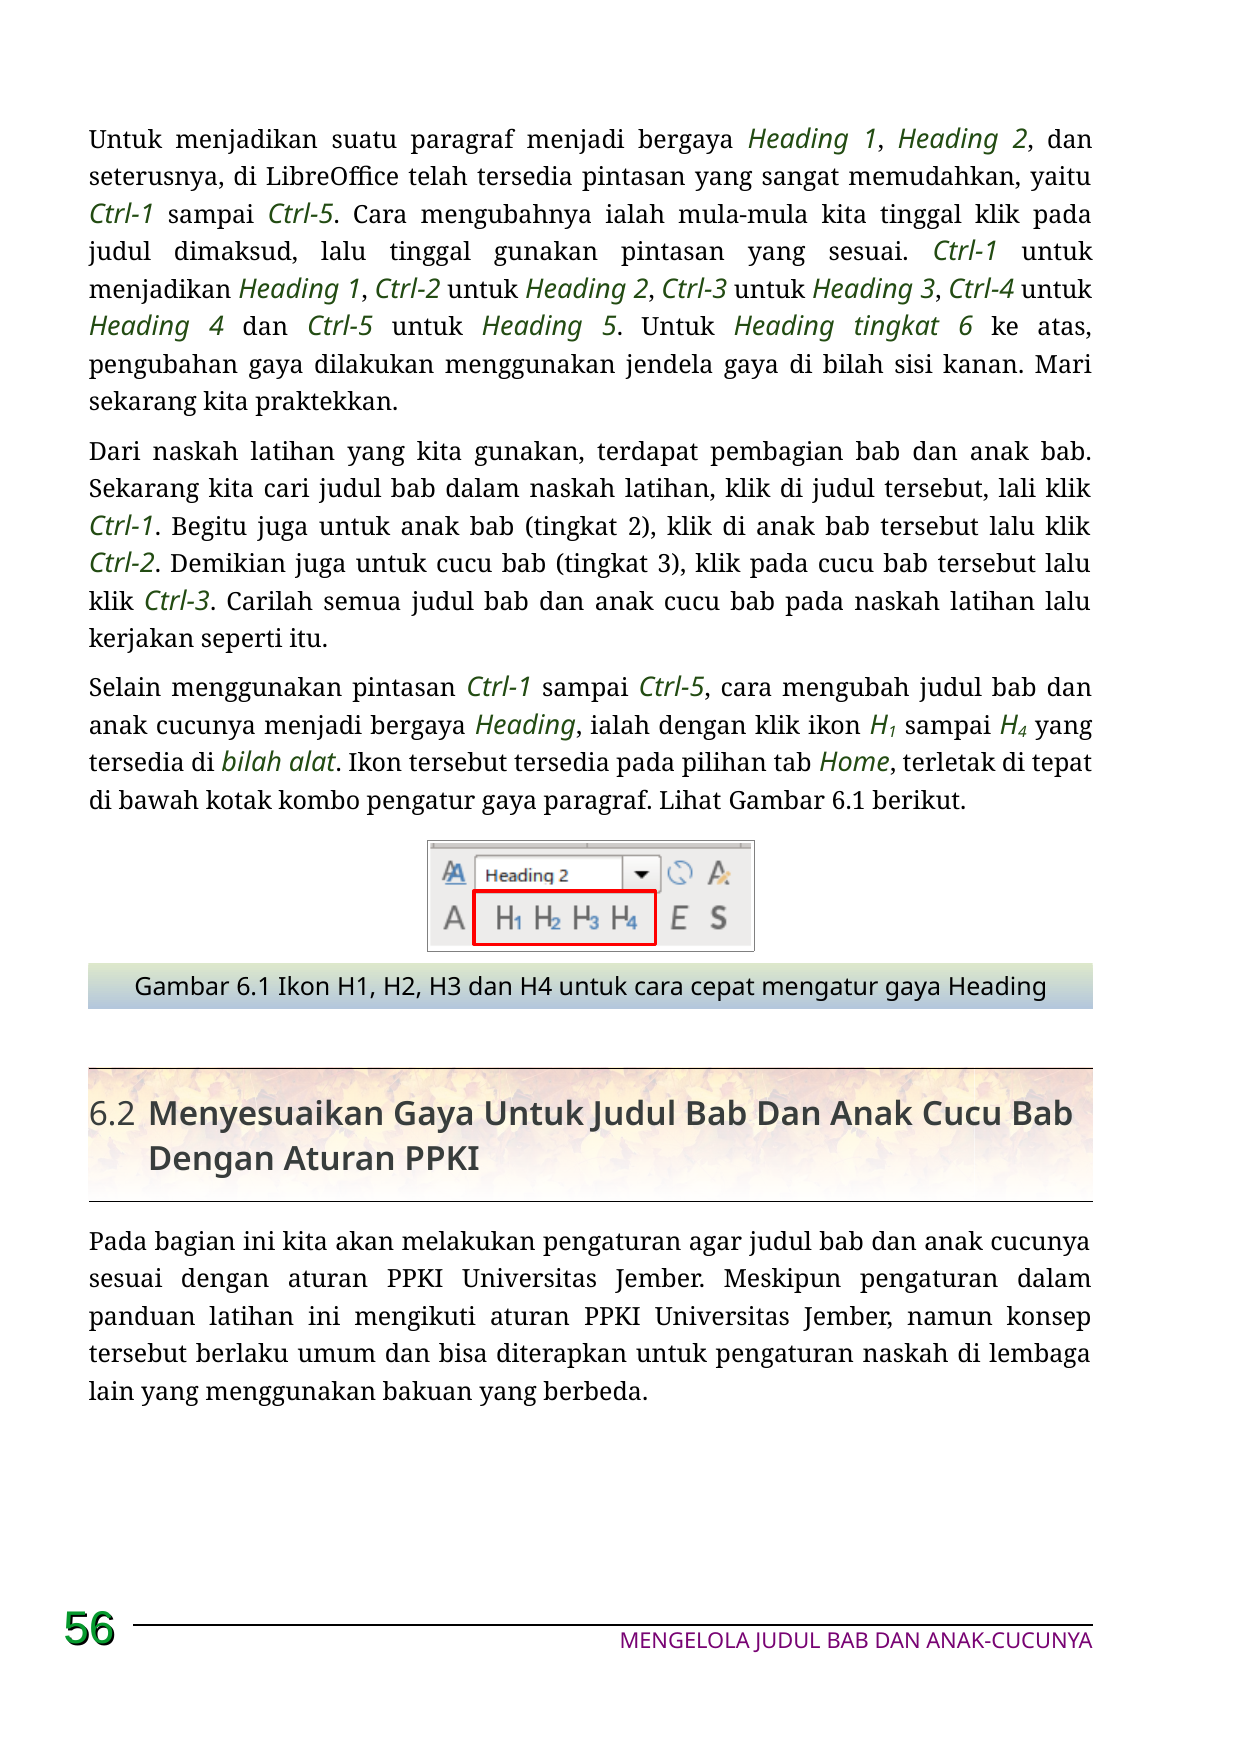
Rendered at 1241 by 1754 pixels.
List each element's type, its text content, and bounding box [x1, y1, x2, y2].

text Gambar 6.1 Ikon H1, H2, H3 dan H4 untuk cara cepat mengatur gaya Heading [88, 963, 1093, 1009]
text Dari naskah latihan yang kita gunakan, terdapat pembagian bab dan anak bab. Sekarang kita cari judul bab dalam naskah latihan, klik di judul tersebut, lali klik Ctrl-1. Begitu juga untuk anak bab (tingkat 2), klik di anak bab tersebut lalu klik Ctrl-2. Demikian juga untuk cucu bab (tingkat 3), klik pada cucu bab tersebut lalu klik Ctrl-3. Carilah semua judul bab dan anak cucu bab pada naskah latihan lalu kerjakan seperti itu. [88, 430, 1093, 655]
text Untuk menjadikan suatu paragraf menjadi bergaya Heading 1, Heading 2, dan seterusnya, di LibreOffice telah tersedia pintasan yang sangat memudahkan, yaitu Ctrl-1 sampai Ctrl-5. Cara mengubahnya ialah mula-mula kita tinggal klik pada judul dimaksud, lalu tinggal gunakan pintasan yang sesuai. Ctrl-1 untuk menjadikan Heading 1, Ctrl-2 untuk Heading 2, Ctrl-3 untuk Heading 3, Ctrl-4 untuk Heading 4 dan Ctrl-5 untuk Heading 5. Untuk Heading tingkat 6 ke atas, pengubahan gaya dilakukan menggunakan jendela gaya di bilah sisi kanan. Mari sekarang kita praktekkan. [88, 118, 1093, 418]
text Selain menggunakan pintasan Ctrl-1 sampai Ctrl-5, cara mengubah judul bab dan anak cucunya menjadi bergaya Heading, ialah dengan klik ikon H1 sampai H4 yang tersedia di bilah alat. Ikon tersebut tersedia pada pilihan tab Home, terletak di tepat di bawah kotak kombo pengatur gaya paragraf. Lihat Gambar 6.1 berikut. [88, 667, 1093, 817]
text Pada bagian ini kita akan melakukan pengaturan agar judul bab dan anak cucunya sesuai dengan aturan PPKI Universitas Jember. Meskipun pengaturan dalam panduan latihan ini mengikuti aturan PPKI Universitas Jember, namun konsep tersebut berlaku umum dan bisa diterapkan untuk pengaturan naskah di lembaga lain yang menggunakan bakuan yang berbeda. [88, 1220, 1093, 1407]
picture [430, 843, 751, 949]
